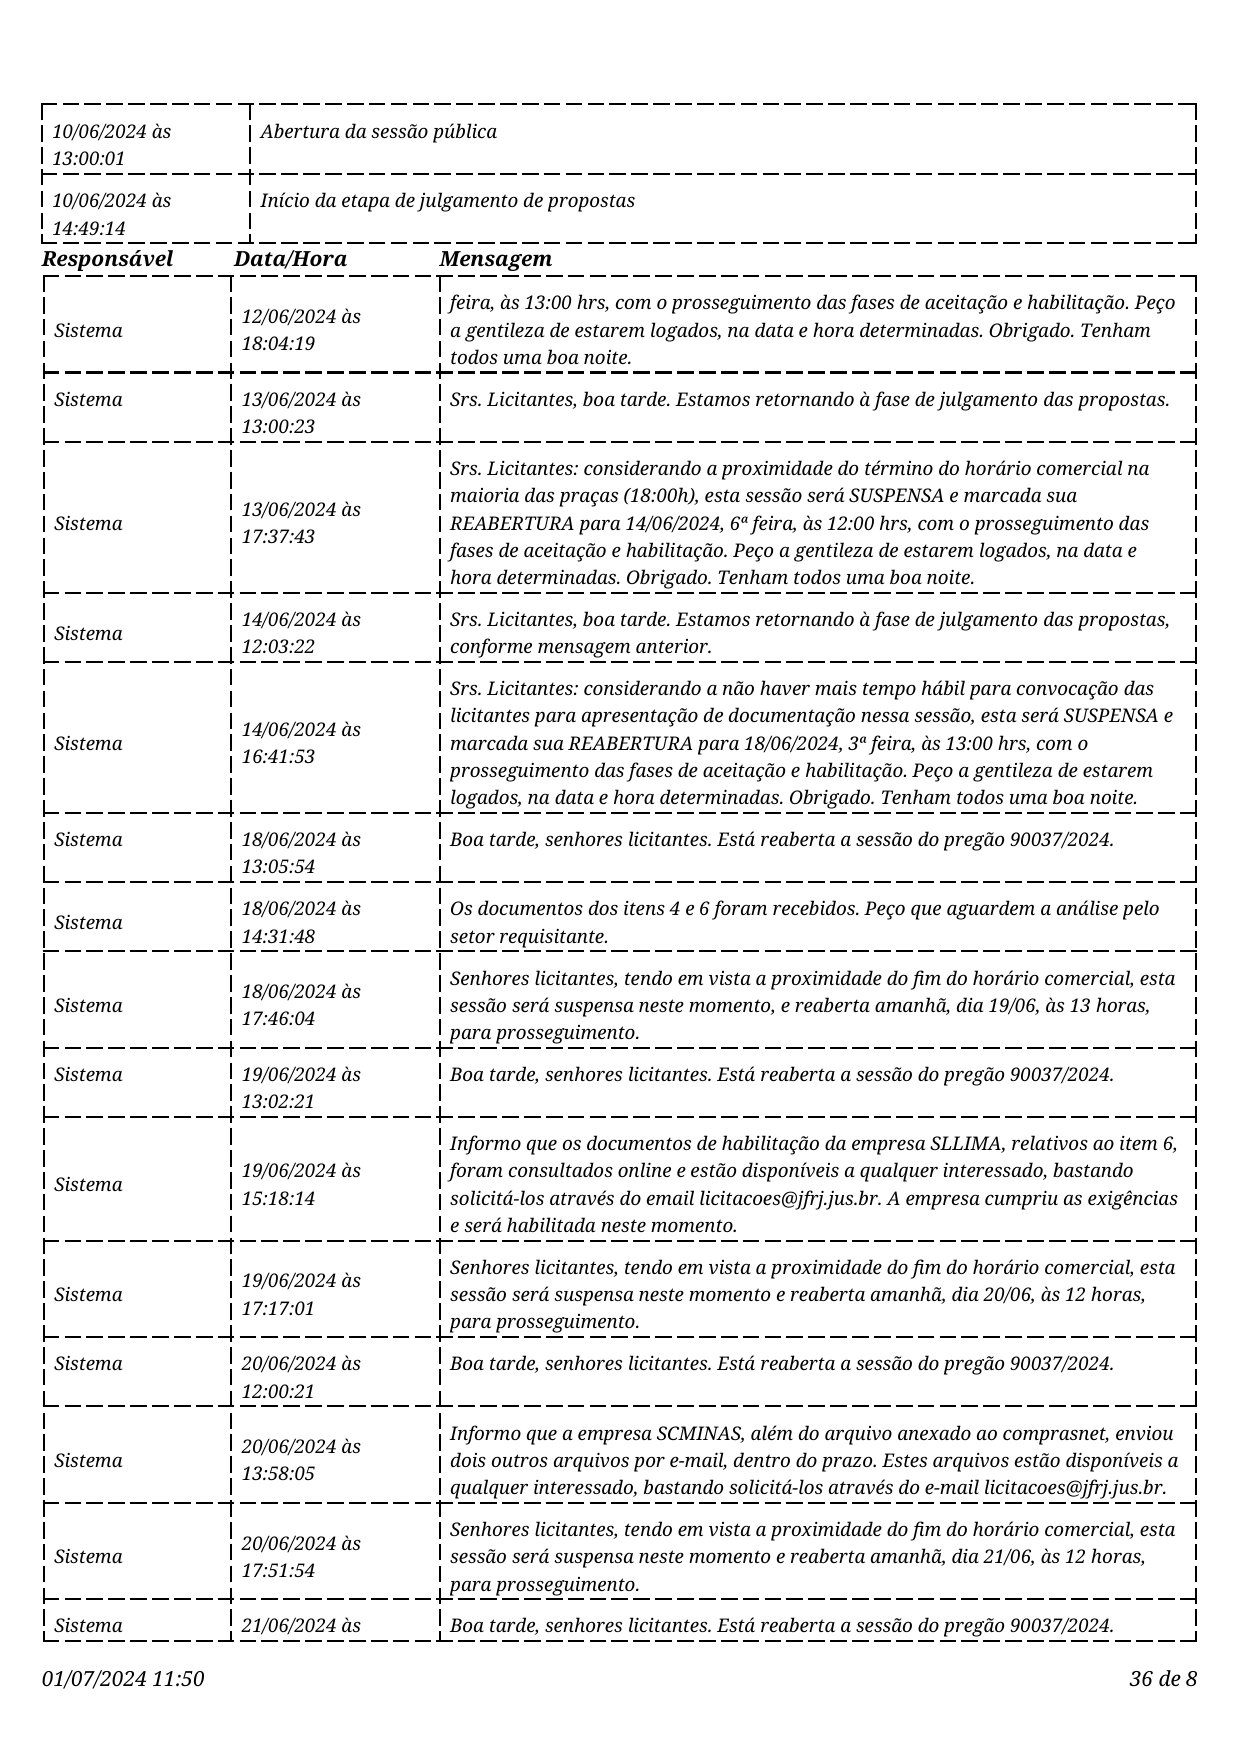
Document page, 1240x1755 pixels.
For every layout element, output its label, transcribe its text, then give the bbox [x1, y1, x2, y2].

table_cell Sistema [44, 371, 231, 441]
table_cell Srs. Licitantes, boa tarde. Estamos retornando à fase de julgamento das propostas. [440, 371, 1196, 441]
table_cell Sistema [44, 950, 231, 1047]
table_header feira, às 13:00 hrs, com o prosseguimento das fases de aceitação e habilitação. Peço a gentileza de estarem logados, na data e hora determinadas. Obrigado. Tenham todos uma boa noite. [440, 275, 1196, 371]
table_cell 18/06/2024 às 14:31:48 [231, 881, 439, 950]
table_cell 13/06/2024 às 13:00:23 [231, 371, 439, 441]
table_cell Sistema [44, 661, 231, 812]
table_cell 13/06/2024 às 17:37:43 [231, 441, 439, 592]
table_cell Sistema [44, 1047, 231, 1116]
table_cell Sistema [44, 1240, 231, 1336]
table_cell Sistema [44, 1405, 231, 1502]
table_cell Boa tarde, senhores licitantes. Está reaberta a sessão do pregão 90037/2024. [440, 812, 1196, 881]
table_cell Os documentos dos itens 4 e 6 foram recebidos. Peço que aguardem a análise pelo setor requisitante. [440, 881, 1196, 950]
table_cell Sistema [44, 441, 231, 592]
table_header 10/06/2024 às 13:00:01 [42, 103, 250, 173]
table_cell Sistema [44, 1116, 231, 1239]
table_cell Sistema [44, 1336, 231, 1405]
table_cell 20/06/2024 às 12:00:21 [231, 1336, 439, 1405]
table_cell 19/06/2024 às 17:17:01 [231, 1240, 439, 1336]
table_cell Srs. Licitantes: considerando a não haver mais tempo hábil para convocação das licitantes para apresentação de documentação nessa sessão, esta será SUSPENSA e marcada sua REABERTURA para 18/06/2024, 3ª feira, às 13:00 hrs, com o prosseguimento das fases de aceitação e habilitação. Peço a gentileza de estarem logados, na data e hora determinadas. Obrigado. Tenham todos uma boa noite. [440, 661, 1196, 812]
table_cell Senhores licitantes, tendo em vista a proximidade do fim do horário comercial, esta sessão será suspensa neste momento, e reaberta amanhã, dia 19/06, às 13 horas, para prosseguimento. [440, 950, 1196, 1047]
table_cell Boa tarde, senhores licitantes. Está reaberta a sessão do pregão 90037/2024. [440, 1598, 1196, 1640]
table_cell 10/06/2024 às 14:49:14 [42, 173, 250, 242]
table_cell 20/06/2024 às 13:58:05 [231, 1405, 439, 1502]
table_header Sistema [44, 275, 231, 371]
table_cell 18/06/2024 às 13:05:54 [231, 812, 439, 881]
table_cell Início da etapa de julgamento de propostas [250, 173, 1196, 242]
table_cell Sistema [44, 1502, 231, 1598]
table_cell 19/06/2024 às 13:02:21 [231, 1047, 439, 1116]
table_cell 14/06/2024 às 12:03:22 [231, 592, 439, 661]
table_cell Informo que os documentos de habilitação da empresa SLLIMA, relativos ao item 6, foram consultados online e estão disponíveis a qualquer interessado, bastando solicitá-los através do email licitacoes@jfrj.jus.br. A empresa cumpriu as exigências e será habilitada neste momento. [440, 1116, 1196, 1239]
table_cell Boa tarde, senhores licitantes. Está reaberta a sessão do pregão 90037/2024. [440, 1047, 1196, 1116]
table_cell Senhores licitantes, tendo em vista a proximidade do fim do horário comercial, esta sessão será suspensa neste momento e reaberta amanhã, dia 20/06, às 12 horas, para prosseguimento. [440, 1240, 1196, 1336]
text Responsável Data/Hora Mensagem [42, 244, 1200, 273]
table_cell Srs. Licitantes: considerando a proximidade do término do horário comercial na maioria das praças (18:00h), esta sessão será SUSPENSA e marcada sua REABERTURA para 14/06/2024, 6ª feira, às 12:00 hrs, com o prosseguimento das fases de aceitação e habilitação. Peço a gentileza de estarem logados, na data e hora determinadas. Obrigado. Tenham todos uma boa noite. [440, 441, 1196, 592]
table_cell 19/06/2024 às 15:18:14 [231, 1116, 439, 1239]
table_cell Boa tarde, senhores licitantes. Está reaberta a sessão do pregão 90037/2024. [440, 1336, 1196, 1405]
table_cell Sistema [44, 881, 231, 950]
table_cell Srs. Licitantes, boa tarde. Estamos retornando à fase de julgamento das propostas, conforme mensagem anterior. [440, 592, 1196, 661]
table_cell Sistema [44, 812, 231, 881]
table_cell 21/06/2024 às [231, 1598, 439, 1640]
table_cell 18/06/2024 às 17:46:04 [231, 950, 439, 1047]
table_cell Senhores licitantes, tendo em vista a proximidade do fim do horário comercial, esta sessão será suspensa neste momento e reaberta amanhã, dia 21/06, às 12 horas, para prosseguimento. [440, 1502, 1196, 1598]
table_cell Sistema [44, 1598, 231, 1640]
table_header 12/06/2024 às 18:04:19 [231, 275, 439, 371]
table_cell 20/06/2024 às 17:51:54 [231, 1502, 439, 1598]
table_cell Informo que a empresa SCMINAS, além do arquivo anexado ao comprasnet, enviou dois outros arquivos por e-mail, dentro do prazo. Estes arquivos estão disponíveis a qualquer interessado, bastando solicitá-los através do e-mail licitacoes@jfrj.jus.br. [440, 1405, 1196, 1502]
table_cell Sistema [44, 592, 231, 661]
table_cell 14/06/2024 às 16:41:53 [231, 661, 439, 812]
table_header Abertura da sessão pública [250, 103, 1196, 173]
